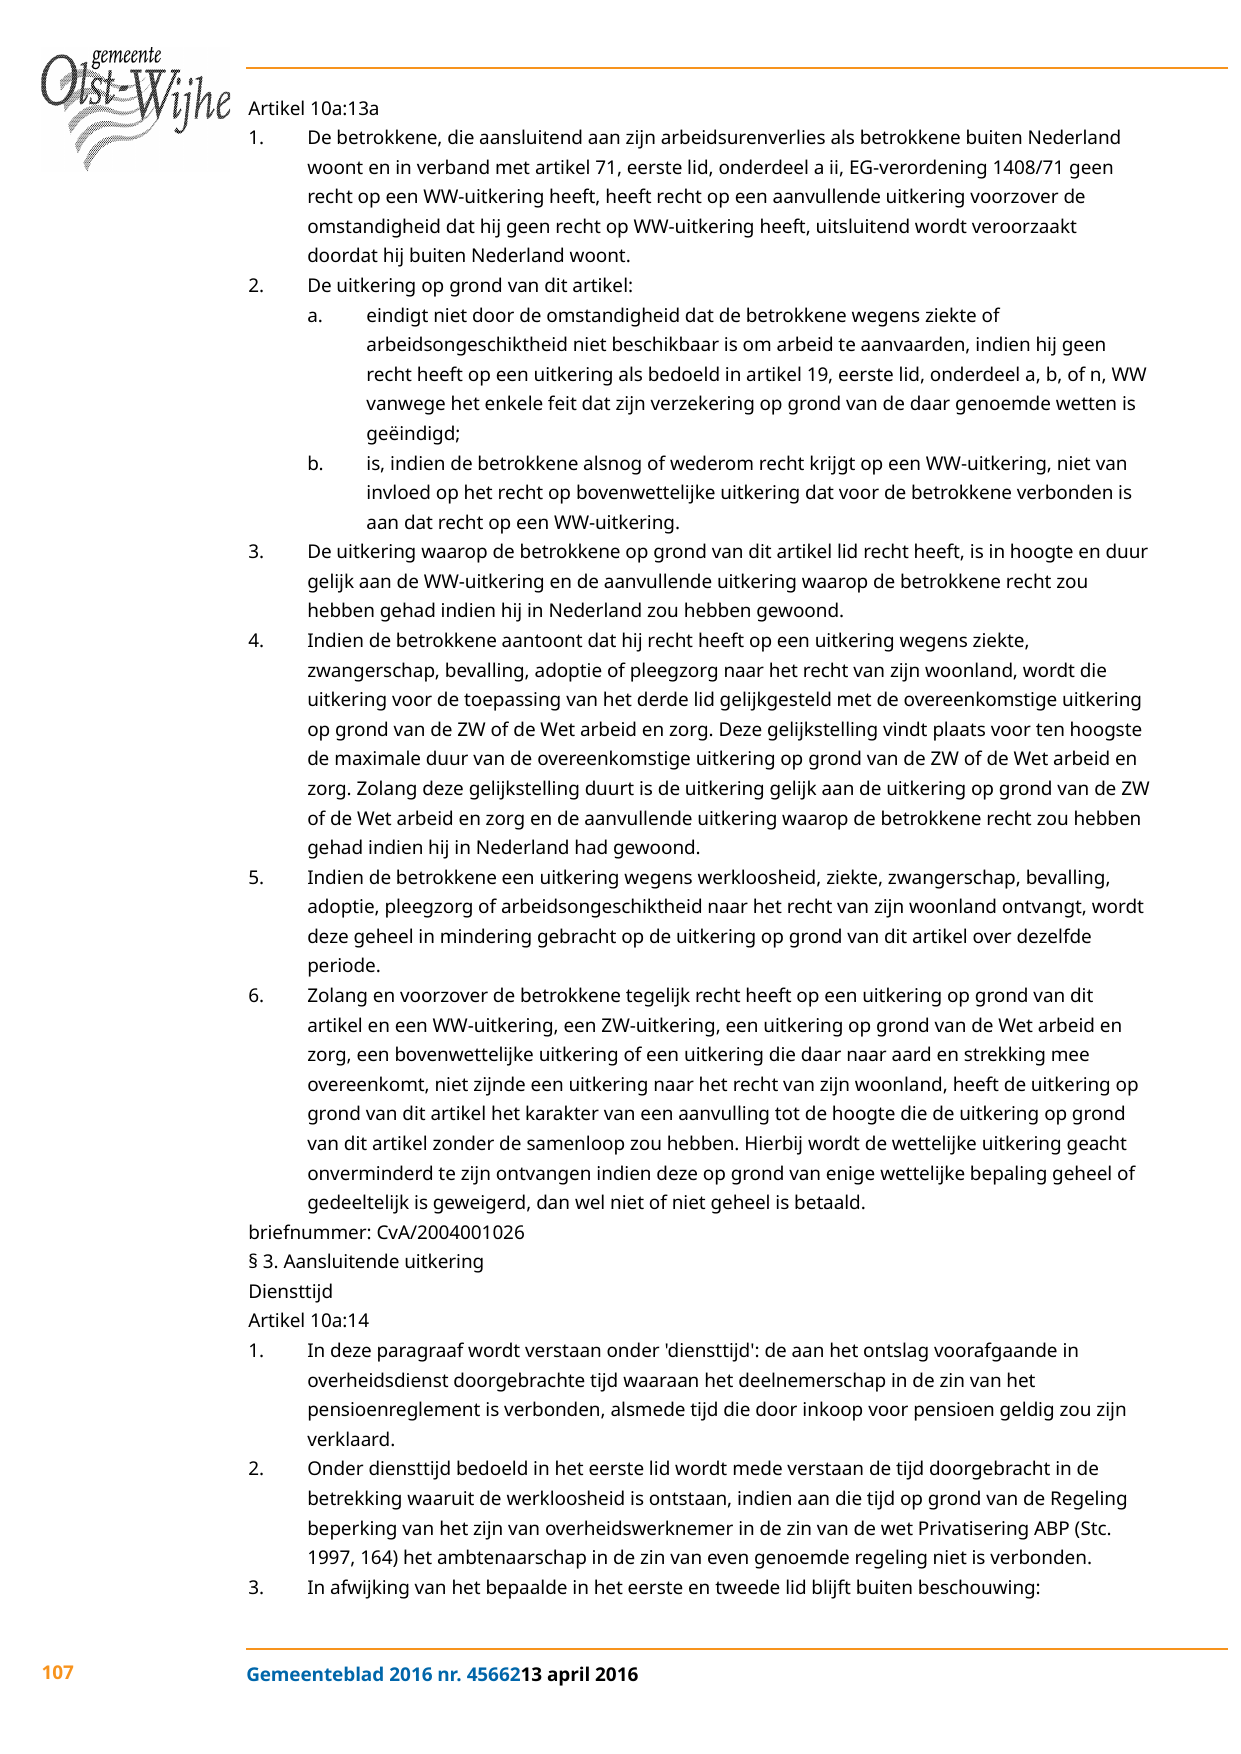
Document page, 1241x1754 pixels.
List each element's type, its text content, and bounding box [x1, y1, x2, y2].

list is, indien de betrokkene alsnog of wederom recht krijgt op een WW-uitkering, niet van invloed op het recht op bovenwettelijke uitkering dat voor de betrokkene verbonden is aan dat recht op een WW-uitkering. [307, 450, 1152, 535]
text briefnummer: CvA/2004001026 [248, 1219, 1152, 1245]
text Artikel 10a:13a [248, 95, 1152, 121]
list Zolang en voorzover de betrokkene tegelijk recht heeft op een uitkering op grond van dit artikel en een WW-uitkering, een ZW-uitkering, een uitkering op grond van de Wet arbeid en zorg, een bovenwettelijke uitkering of een uitkering die daar naar aard en strekking mee overeenkomt, niet zijnde een uitkering naar het recht van zijn woonland, heeft de uitkering op grond van dit artikel het karakter van een aanvulling tot de hoogte die de uitkering op grond van dit artikel zonder de samenloop zou hebben. Hierbij wordt de wettelijke uitkering geacht onverminderd te zijn ontvangen indien deze op grond van enige wettelijke bepaling geheel of gedeeltelijk is geweigerd, dan wel niet of niet geheel is betaald. [248, 982, 1152, 1215]
list De uitkering op grond van dit artikel: [248, 272, 1152, 298]
list eindigt niet door de omstandigheid dat de betrokkene wegens ziekte of arbeidsongeschiktheid niet beschikbaar is om arbeid te aanvaarden, indien hij geen recht heeft op een uitkering als bedoeld in artikel 19, eerste lid, onderdeel a, b, of n, WW vanwege het enkele feit dat zijn verzekering op grond van de daar genoemde wetten is geëindigd; [307, 302, 1152, 446]
list De betrokkene, die aansluitend aan zijn arbeidsurenverlies als betrokkene buiten Nederland woont en in verband met artikel 71, eerste lid, onderdeel a ii, EG-verordening 1408/71 geen recht op een WW-uitkering heeft, heeft recht op een aanvullende uitkering voorzover de omstandigheid dat hij geen recht op WW-uitkering heeft, uitsluitend wordt veroorzaakt doordat hij buiten Nederland woont. [248, 124, 1152, 268]
text § 3. Aansluitende uitkering [248, 1248, 1152, 1274]
text Diensttijd [248, 1278, 1152, 1304]
list Onder diensttijd bedoeld in het eerste lid wordt mede verstaan de tijd doorgebracht in de betrekking waaruit de werkloosheid is ontstaan, indien aan die tijd op grond van de Regeling beperking van het zijn van overheidswerknemer in de zin van de wet Privatisering ABP (Stc. 1997, 164) het ambtenaarschap in de zin van even genoemde regeling niet is verbonden. [248, 1456, 1152, 1570]
text Artikel 10a:14 [248, 1308, 1152, 1333]
list In deze paragraaf wordt verstaan onder 'diensttijd': de aan het ontslag voorafgaande in overheidsdienst doorgebrachte tijd waaraan het deelnemerschap in de zin van het pensioenreglement is verbonden, alsmede tijd die door inkoop voor pensioen geldig zou zijn verklaard. [248, 1337, 1152, 1452]
picture [41, 47, 231, 172]
list In afwijking van het bepaalde in het eerste en tweede lid blijft buiten beschouwing: [248, 1574, 1152, 1600]
list De uitkering waarop de betrokkene op grond van dit artikel lid recht heeft, is in hoogte en duur gelijk aan de WW-uitkering en de aanvullende uitkering waarop de betrokkene recht zou hebben gehad indien hij in Nederland zou hebben gewoond. [248, 538, 1152, 623]
list Indien de betrokkene aantoont dat hij recht heeft op een uitkering wegens ziekte, zwangerschap, bevalling, adoptie of pleegzorg naar het recht van zijn woonland, wordt die uitkering voor de toepassing van het derde lid gelijkgesteld met de overeenkomstige uitkering op grond van de ZW of de Wet arbeid en zorg. Deze gelijkstelling vindt plaats voor ten hoogste de maximale duur van de overeenkomstige uitkering op grond van de ZW of de Wet arbeid en zorg. Zolang deze gelijkstelling duurt is de uitkering gelijk aan de uitkering op grond van de ZW of de Wet arbeid en zorg en de aanvullende uitkering waarop de betrokkene recht zou hebben gehad indien hij in Nederland had gewoond. [248, 627, 1152, 860]
list Indien de betrokkene een uitkering wegens werkloosheid, ziekte, zwangerschap, bevalling, adoptie, pleegzorg of arbeidsongeschiktheid naar het recht van zijn woonland ontvangt, wordt deze geheel in mindering gebracht op de uitkering op grond van dit artikel over dezelfde periode. [248, 864, 1152, 978]
